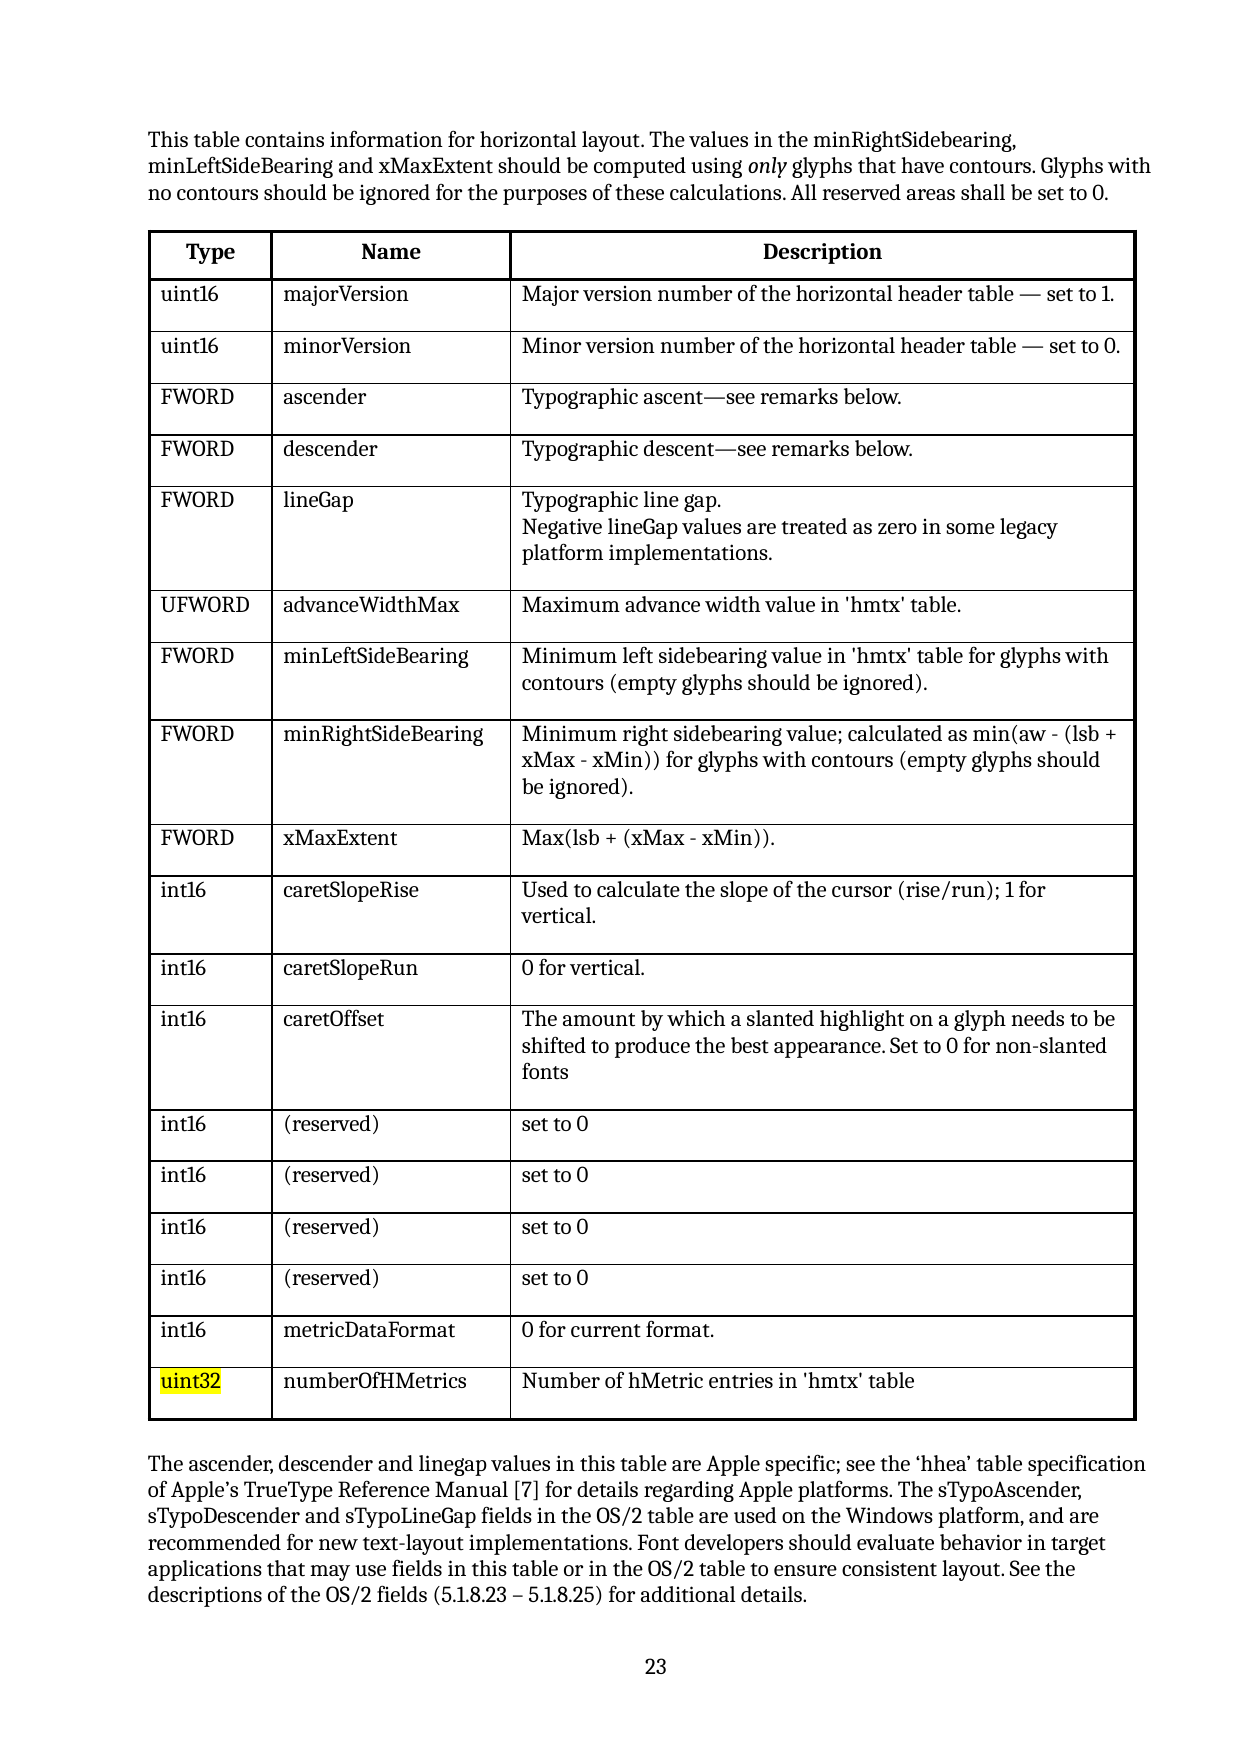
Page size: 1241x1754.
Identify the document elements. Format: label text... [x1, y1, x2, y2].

table_cell metricDataFormat [273, 1317, 510, 1367]
table_cell descender [273, 436, 510, 486]
table_cell uint16 [151, 281, 271, 331]
table_cell UFWORD [151, 591, 271, 641]
table_cell lineGap [273, 487, 510, 590]
table_cell caretSlopeRun [273, 955, 510, 1004]
table_cell Minimum left sidebearing value in 'hmtx' table for glyphs with contours (empty glyphs should be ignored). [511, 643, 1133, 719]
table_cell uint16 [151, 332, 271, 382]
table_header Description [512, 233, 1133, 278]
table_cell set to 0 [511, 1265, 1133, 1315]
table_cell int16 [151, 1006, 271, 1109]
table_cell int16 [151, 955, 271, 1004]
table_cell FWORD [151, 721, 271, 823]
table_cell Typographic line gap. Negative lineGap values are treated as zero in some legacy platform implementations. [511, 487, 1133, 590]
table_cell int16 [151, 1162, 271, 1212]
table_cell caretSlopeRise [273, 877, 510, 953]
table_cell 0 for current format. [511, 1317, 1133, 1367]
table_cell FWORD [151, 436, 271, 486]
table_header Type [151, 233, 270, 278]
table_cell uint32 [151, 1368, 271, 1418]
table_cell Minor version number of the horizontal header table — set to 0. [511, 332, 1133, 382]
table_cell xMaxExtent [273, 825, 510, 875]
table_cell (reserved) [273, 1162, 510, 1212]
table_cell Typographic descent—see remarks below. [511, 436, 1133, 486]
table_cell Typographic ascent—see remarks below. [511, 384, 1133, 434]
table_cell Major version number of the horizontal header table — set to 1. [511, 281, 1133, 331]
table_cell (reserved) [273, 1111, 510, 1160]
table_cell advanceWidthMax [273, 591, 510, 641]
table_cell int16 [151, 1265, 271, 1315]
table_cell minLeftSideBearing [273, 643, 510, 719]
table_cell FWORD [151, 487, 271, 590]
table_cell The amount by which a slanted highlight on a glyph needs to be shifted to produce the best appearance. Set to 0 for non-slanted fonts [511, 1006, 1133, 1109]
table_cell int16 [151, 1111, 271, 1160]
table_cell (reserved) [273, 1214, 510, 1263]
table_cell int16 [151, 1317, 271, 1367]
table_cell int16 [151, 1214, 271, 1263]
table_cell set to 0 [511, 1214, 1133, 1263]
table_cell majorVersion [273, 281, 510, 331]
table_cell 0 for vertical. [511, 955, 1133, 1004]
table_cell Maximum advance width value in 'hmtx' table. [511, 591, 1133, 641]
table_cell (reserved) [273, 1265, 510, 1315]
table_cell Number of hMetric entries in 'hmtx' table [511, 1368, 1133, 1418]
table_cell minorVersion [273, 332, 510, 382]
table_cell minRightSideBearing [273, 721, 510, 823]
text The ascender, descender and linegap values in this table are Apple specific; see the ‘hhea’ table specification of Apple’s TrueType Reference Manual [7] for details regarding Apple platforms. The sTypoAscender, sTypoDescender and sTypoLineGap fields in the OS/2 table are used on the Windows platform, and are recommended for new text-layout implementations. Font developers should evaluate behavior in target applications that may use fields in this table or in the OS/2 table to ensure consistent layout. See the descriptions of the OS/2 fields (5.1.8.23 – 5.1.8.25) for additional details. [148, 1451, 1163, 1609]
table_cell caretOffset [273, 1006, 510, 1109]
table_cell ascender [273, 384, 510, 434]
table_cell numberOfHMetrics [273, 1368, 510, 1418]
table_cell int16 [151, 877, 271, 953]
table_cell Max(lsb + (xMax - xMin)). [511, 825, 1133, 875]
table_cell FWORD [151, 643, 271, 719]
table_cell FWORD [151, 384, 271, 434]
text This table contains information for horizontal layout. The values in the minRightSidebearing, minLeftSideBearing and xMaxExtent should be computed using only glyphs that have contours. Glyphs with no contours should be ignored for the purposes of these calculations. All reserved areas shall be set to 0. [148, 127, 1163, 206]
table_cell set to 0 [511, 1111, 1133, 1160]
table_header Name [273, 233, 509, 278]
table_cell Used to calculate the slope of the cursor (rise/run); 1 for vertical. [511, 877, 1133, 953]
table_cell Minimum right sidebearing value; calculated as min(aw - (lsb + xMax - xMin)) for glyphs with contours (empty glyphs should be ignored). [511, 721, 1133, 823]
table_cell FWORD [151, 825, 271, 875]
table_cell set to 0 [511, 1162, 1133, 1212]
